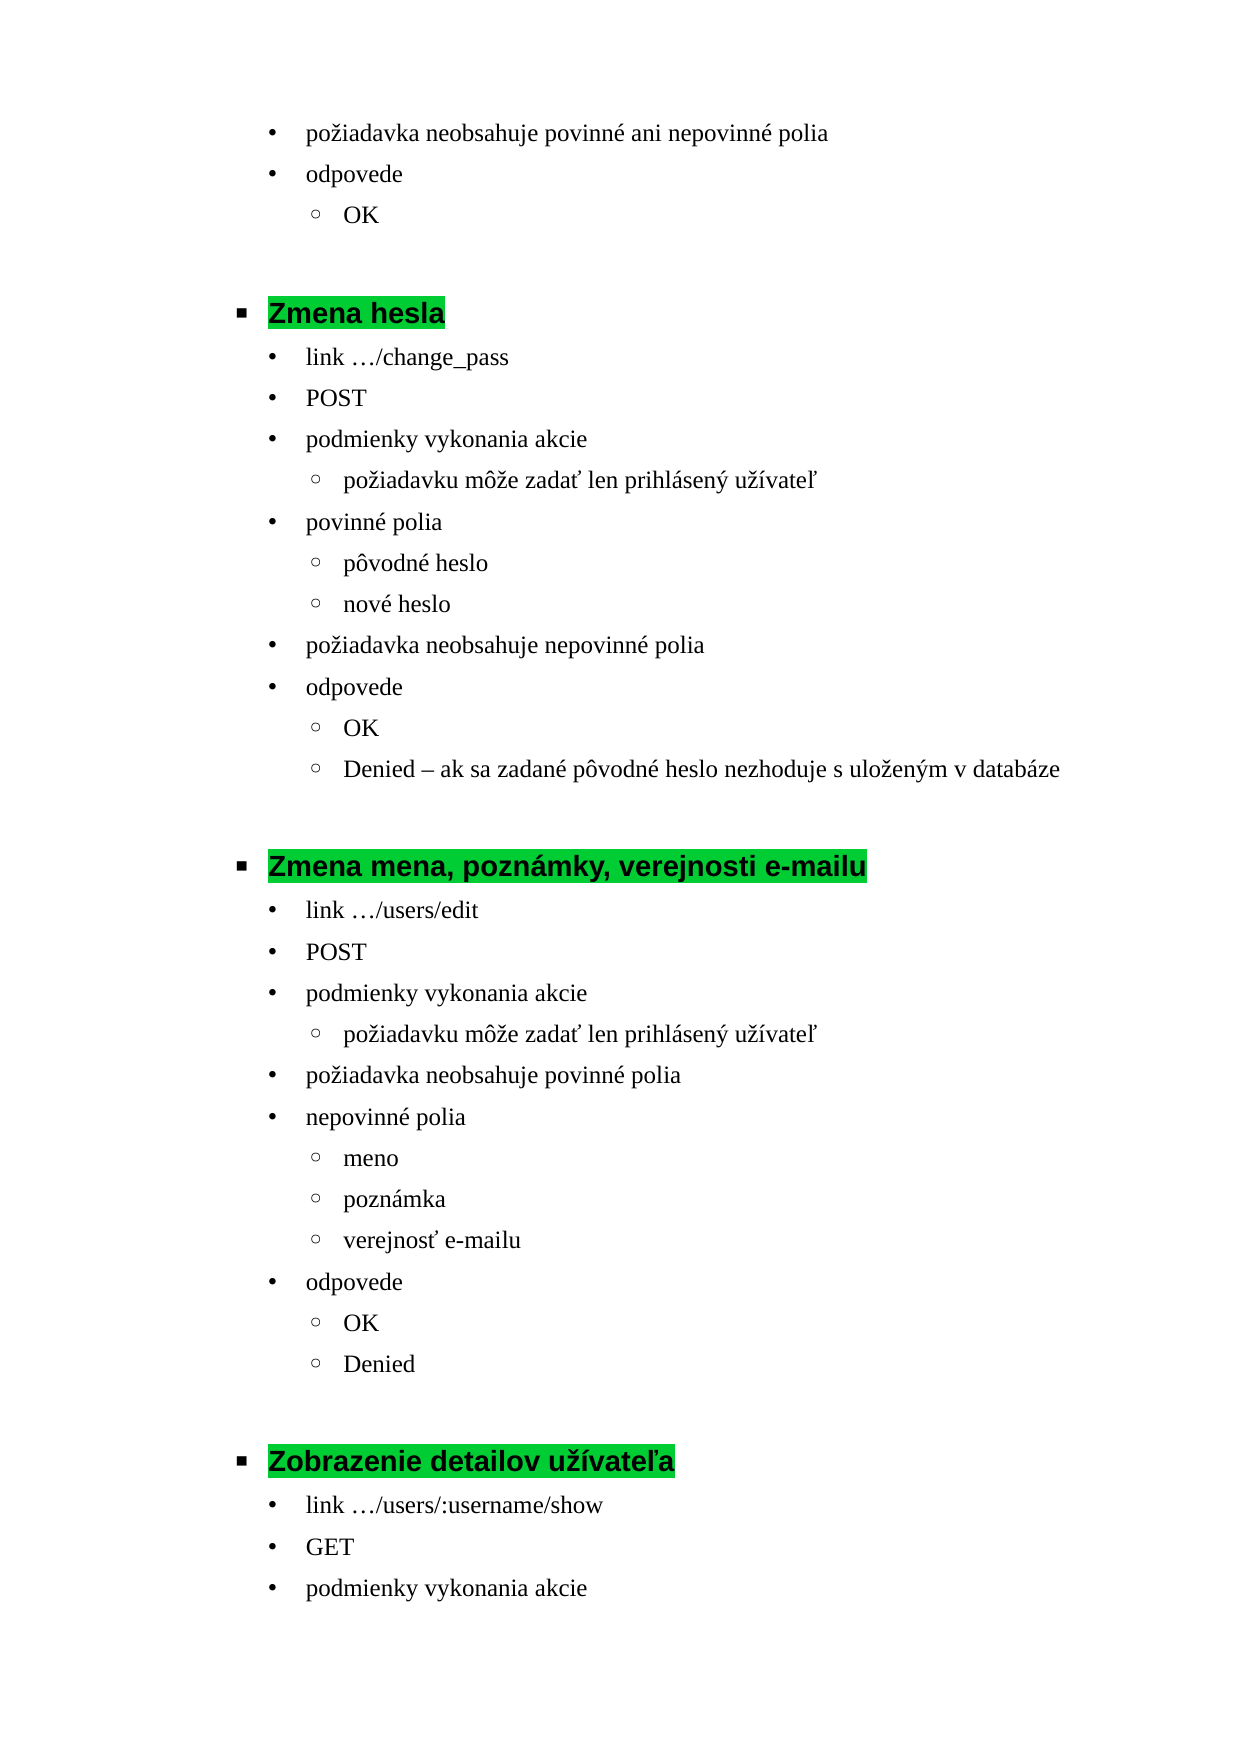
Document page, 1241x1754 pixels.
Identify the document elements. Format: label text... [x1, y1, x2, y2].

list OK [306, 1308, 1122, 1337]
list meno [306, 1143, 1122, 1172]
list OK [306, 201, 1122, 258]
list OK [306, 713, 1122, 742]
list Denied [306, 1349, 1122, 1407]
list link …/users/:username/show [268, 1491, 1122, 1519]
list link …/change_pass [268, 342, 1122, 371]
list povinné polia [268, 507, 1122, 536]
list odpovede [268, 1267, 1122, 1296]
subtitle Zobrazenie detailov užívateľa [231, 1444, 1122, 1478]
list podmienky vykonania akcie [268, 1573, 1122, 1602]
list Denied – ak sa zadané pôvodné heslo nezhoduje s uloženým v databáze [306, 754, 1122, 812]
list nové heslo [306, 589, 1122, 618]
list GET [268, 1532, 1122, 1561]
list POST [268, 937, 1122, 966]
list odpovede [268, 159, 1122, 188]
list nepovinné polia [268, 1102, 1122, 1131]
subtitle Zmena hesla [231, 296, 1122, 329]
list požiadavka neobsahuje povinné polia [268, 1061, 1122, 1089]
list požiadavku môže zadať len prihlásený užívateľ [306, 466, 1122, 494]
list pôvodné heslo [306, 548, 1122, 577]
list verejnosť e-mailu [306, 1226, 1122, 1254]
list požiadavka neobsahuje povinné ani nepovinné polia [268, 118, 1122, 147]
list podmienky vykonania akcie [268, 978, 1122, 1007]
list poznámka [306, 1184, 1122, 1213]
list link …/users/edit [268, 896, 1122, 924]
list podmienky vykonania akcie [268, 424, 1122, 453]
list požiadavku môže zadať len prihlásený užívateľ [306, 1019, 1122, 1048]
list požiadavka neobsahuje nepovinné polia [268, 631, 1122, 659]
subtitle Zmena mena, poznámky, verejnosti e-mailu [231, 849, 1122, 883]
list odpovede [268, 672, 1122, 701]
list POST [268, 383, 1122, 412]
